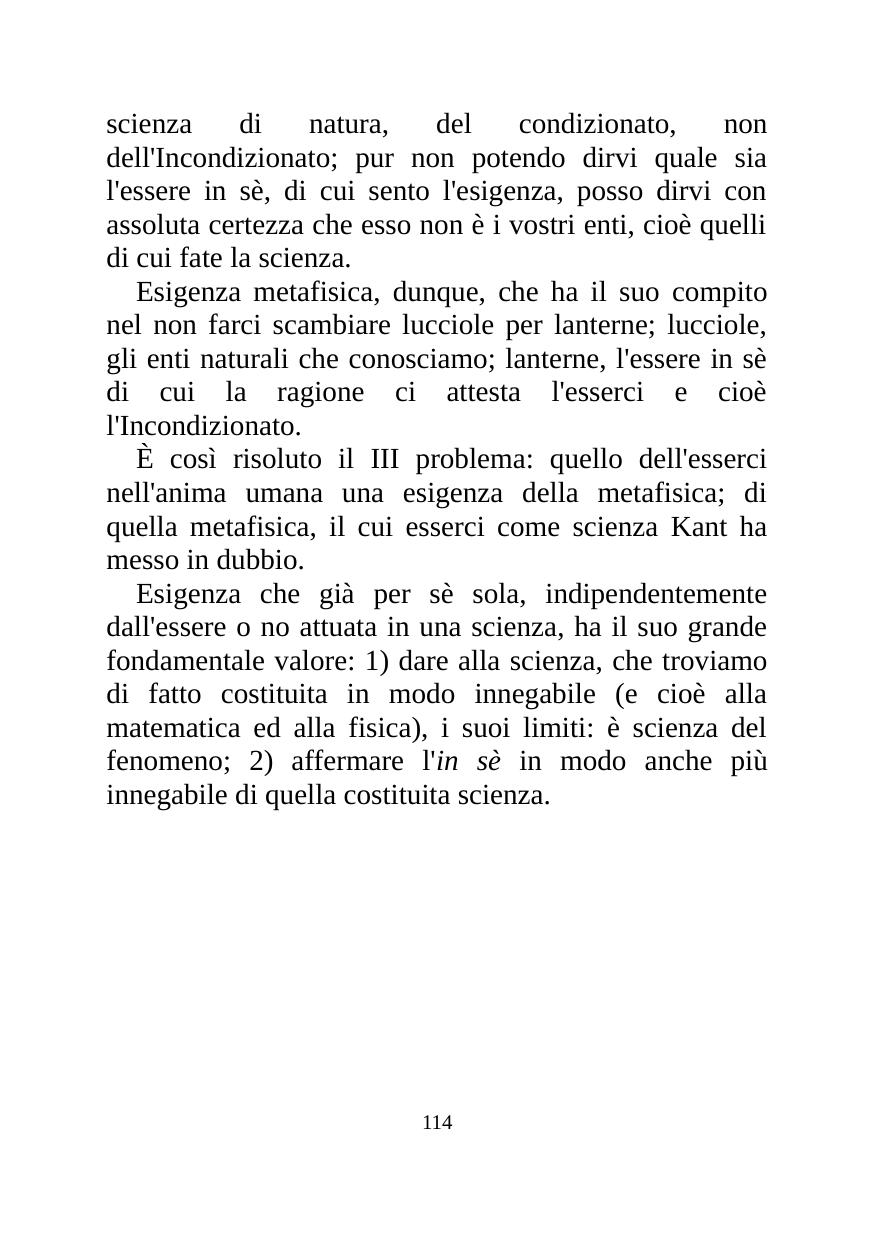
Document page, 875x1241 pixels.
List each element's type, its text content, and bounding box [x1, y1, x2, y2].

text scienza di natura, del condizionato, non dell'Incondizionato; pur non potendo dirvi quale sia l'essere in sè, di cui sento l'esigenza, posso dirvi con assoluta certezza che esso non è i vostri enti, cioè quelli di cui fate la scienza. [106, 106, 768, 274]
text Esigenza metafisica, dunque, che ha il suo compito nel non farci scambiare lucciole per lanterne; lucciole, gli enti naturali che conosciamo; lanterne, l'essere in sè di cui la ragione ci attesta l'esserci e cioè l'Incondizionato. [106, 274, 768, 442]
text Esigenza che già per sè sola, indipendentemente dall'essere o no attuata in una scienza, ha il suo grande fondamentale valore: 1) dare alla scienza, che troviamo di fatto costituita in modo innegabile (e cioè alla matematica ed alla fisica), i suoi limiti: è scienza del fenomeno; 2) affermare l'in sè in modo anche più innegabile di quella costituita scienza. [106, 576, 768, 811]
text È così risoluto il III problema: quello dell'esserci nell'anima umana una esigenza della metafisica; di quella metafisica, il cui esserci come scienza Kant ha messo in dubbio. [106, 442, 768, 576]
